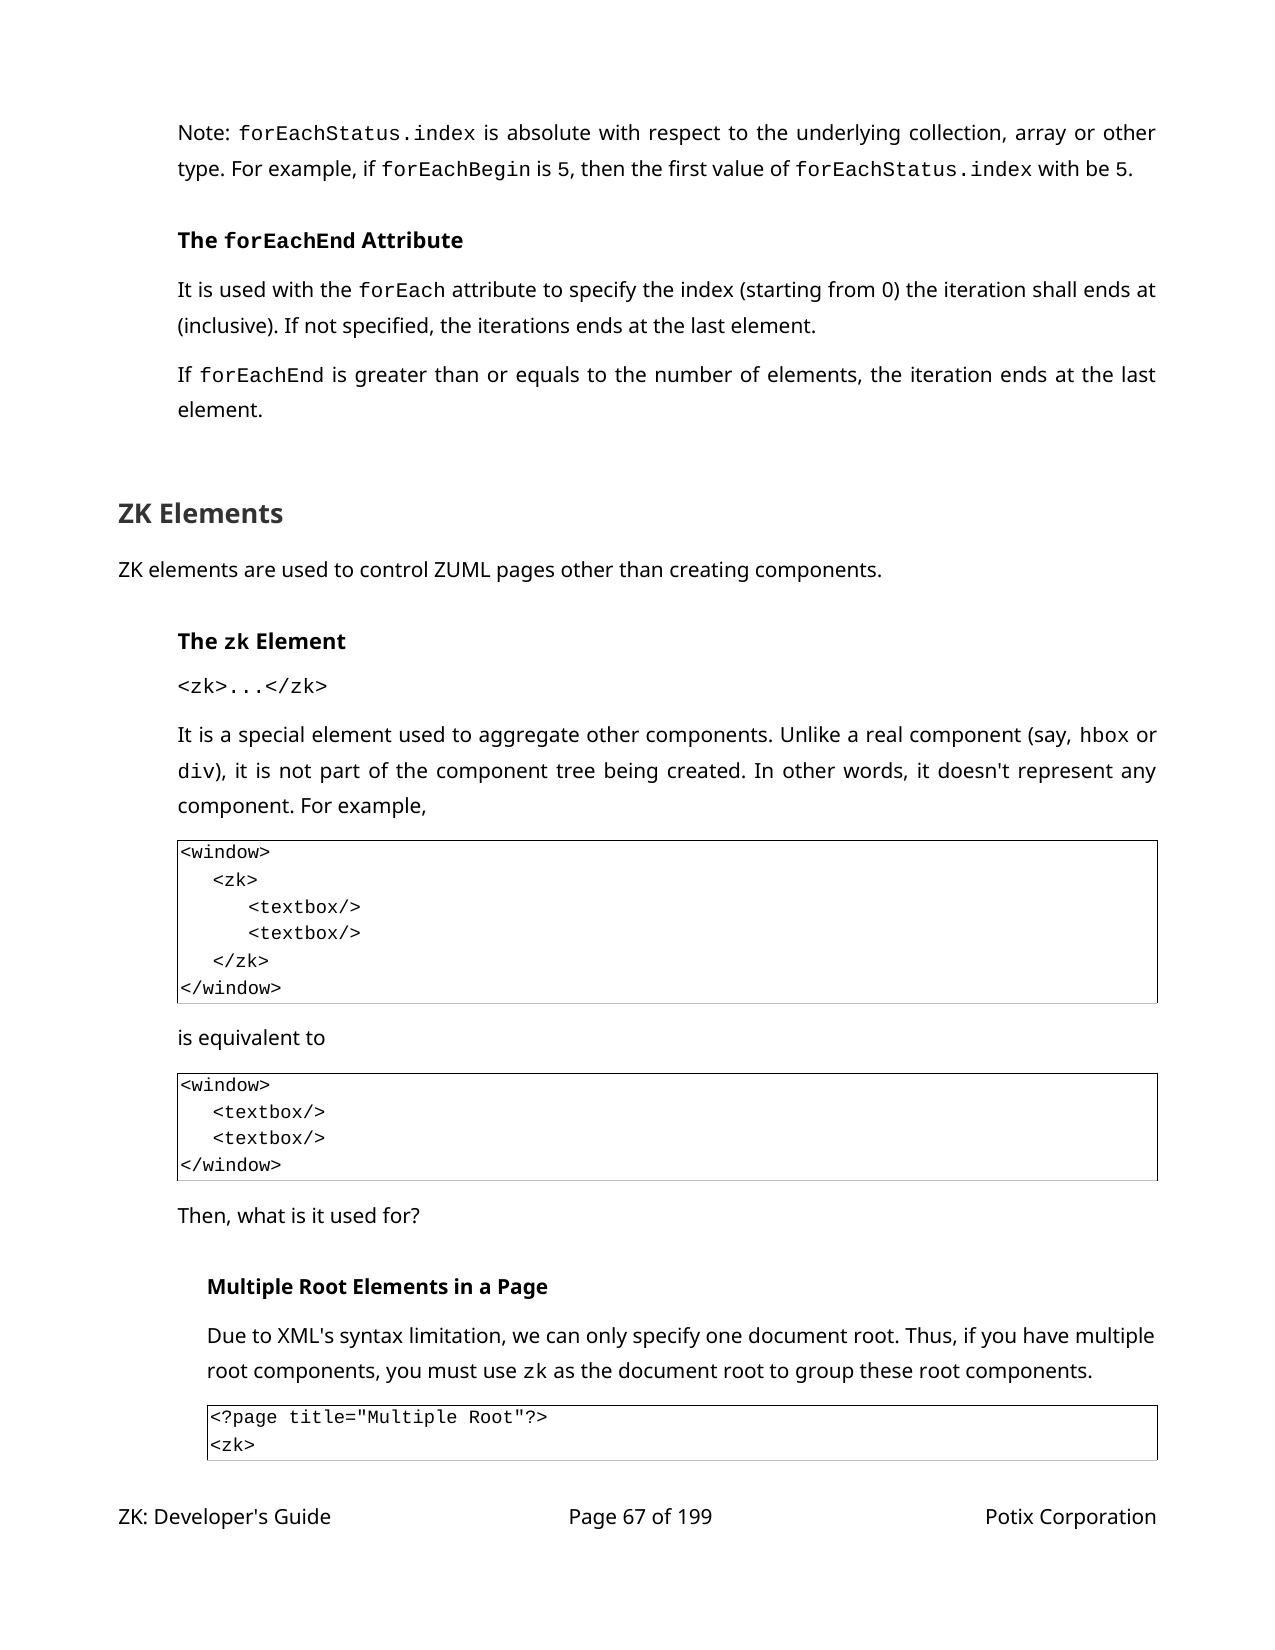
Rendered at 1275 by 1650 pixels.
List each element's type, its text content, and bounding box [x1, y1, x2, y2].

text <textbox/> <textbox/> [178, 895, 1157, 946]
text </zk> [178, 948, 1157, 973]
text <zk>...</zk> [177, 676, 1157, 700]
text It is a special element used to aggregate other components. Unlike a real component (say, hbox or div), it is not part of the component tree being created. In other words, it doesn't represent any component. For example, [177, 720, 1157, 820]
text ZK elements are used to control ZUML pages other than creating components. [118, 555, 1157, 583]
subtitle The zk Element [177, 626, 1157, 656]
subtitle Multiple Root Elements in a Page [207, 1272, 1157, 1300]
text Due to XML's syntax limitation, we can only specify one document root. Thus, if you have multiple root components, you must use zk as the document root to group these root components. [207, 1321, 1157, 1384]
text Note: forEachStatus.index is absolute with respect to the underlying collection, array or other type. For example, if forEachBegin is 5, then the first value of forEachStatus.index with be 5. [177, 118, 1157, 182]
text <zk> [178, 867, 1157, 892]
text is equivalent to [177, 1023, 1157, 1052]
text <textbox/> <textbox/> [178, 1099, 1157, 1150]
text If forEachEnd is greater than or equals to the number of elements, the iteration ends at the last element. [177, 360, 1157, 423]
text <?page title="Multiple Root"?> [208, 1406, 1157, 1429]
text Then, what is it used for? [177, 1201, 1157, 1229]
text <window> [178, 841, 1157, 864]
text <window> [178, 1074, 1157, 1097]
text </window> [178, 976, 1157, 1003]
text It is used with the forEach attribute to specify the index (starting from 0) the iteration shall ends at (inclusive). If not specified, the iterations ends at the last element. [177, 275, 1157, 339]
text </window> [178, 1153, 1157, 1180]
text <zk> [208, 1432, 1157, 1460]
subtitle ZK Elements [118, 494, 1157, 531]
subtitle The forEachEnd Attribute [177, 225, 1157, 255]
